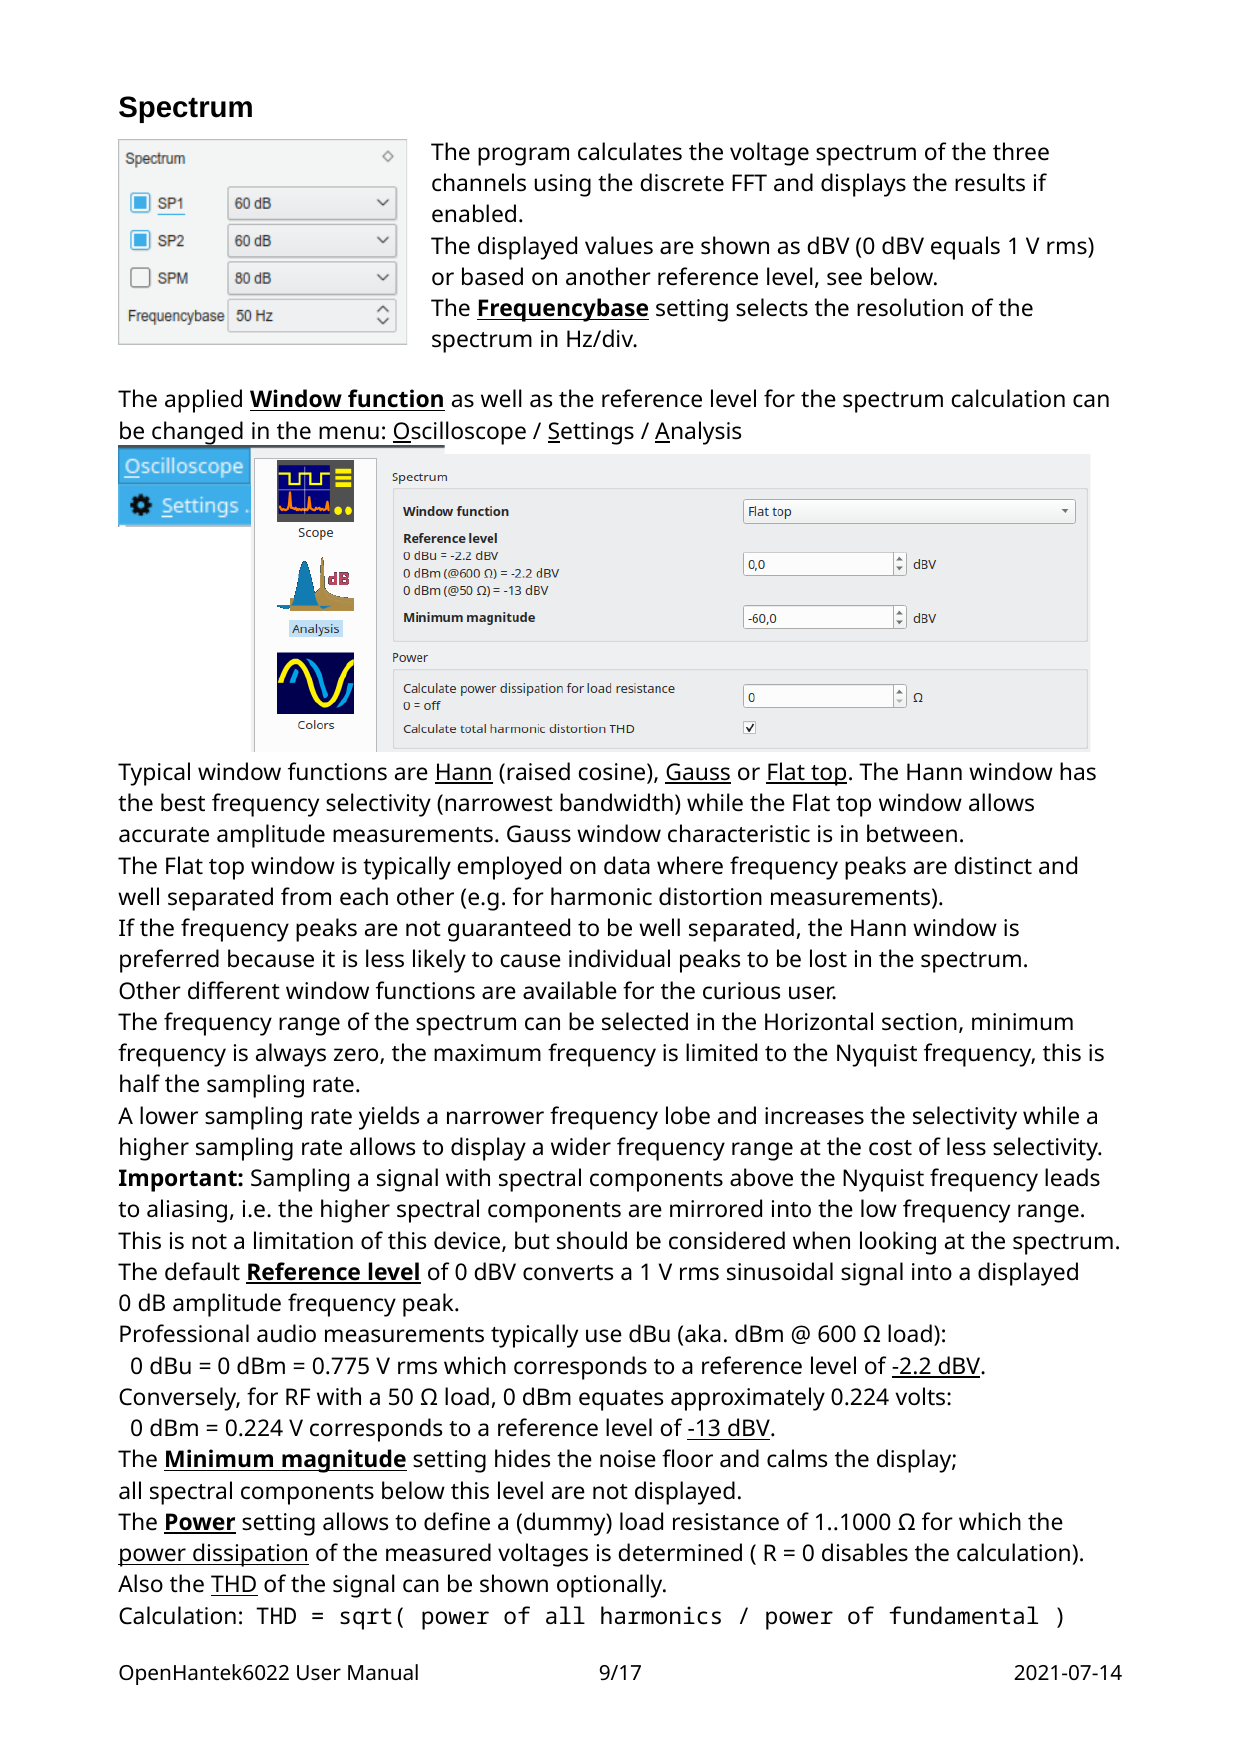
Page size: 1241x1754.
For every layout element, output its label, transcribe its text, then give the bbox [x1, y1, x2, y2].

text The program calculates the voltage spectrum of the three channels using the discrete FFT and displays the results if enabled. [118, 136, 1122, 229]
text The Flat top window is typically employed on data where frequency peaks are distinct and well separated from each other (e.g. for harmonic distortion measurements). [118, 849, 1122, 912]
text The frequency range of the spectrum can be selected in the Horizontal section, minimum frequency is always zero, the maximum frequency is limited to the Nyquist frequency, this is half the sampling rate. [118, 1006, 1122, 1099]
subtitle Spectrum [118, 89, 1122, 123]
text This is not a limitation of this device, but should be considered when looking at the spectrum. [118, 1224, 1122, 1256]
text The displayed values are shown as dBV (0 dBV equals 1 V rms) or based on another reference level, see below. The Frequencybase setting selects the resolution of the spectrum in Hz/div. [118, 229, 1122, 354]
text Other different window functions are available for the curious user. [118, 974, 1122, 1006]
text Typical window functions are Hann (raised cosine), Gauss or Flat top. The Hann window has the best frequency selectivity (narrowest bandwidth) while the Flat top window allows accurate amplitude measurements. Gauss window characteristic is in between. [118, 756, 1122, 849]
picture [118, 445, 1091, 752]
text If the frequency peaks are not guaranteed to be well separated, the Hann window is preferred because it is less likely to cause individual peaks to be lost in the spectrum. [118, 912, 1122, 974]
text Important: Sampling a signal with spectral components above the Nyquist frequency leads to aliasing, i.e. the higher spectral components are mirrored into the low frequency range. [118, 1162, 1122, 1224]
text A lower sampling rate yields a narrower frequency lobe and increases the selectivity while a higher sampling rate allows to display a wider frequency range at the cost of less selectivity. [118, 1099, 1122, 1162]
text The default Reference level of 0 dBV converts a 1 V rms sinusoidal signal into a displayed 0 dB amplitude frequency peak. Professional audio measurements typically use dBu (aka. dBm @ 600 Ω load): 0 dBu = 0 dBm = 0.775 V rms which corresponds to a reference level of -2.2 dBV. Conversely, for RF with a 50 Ω load, 0 dBm equates approximately 0.224 volts: 0 dBm = 0.224 V corresponds to a reference level of -13 dBV. The Minimum magnitude setting hides the noise floor and calms the display; all spectral components below this level are not displayed. The Power setting allows to define a (dummy) load resistance of 1..1000 Ω for which the power dissipation of the measured voltages is determined ( R = 0 disables the calculation). Also the THD of the signal can be shown optionally. Calculation: THD = sqrt( power of all harmonics / power of fundamental ) [118, 1256, 1122, 1631]
picture [118, 139, 408, 345]
text The applied Window function as well as the reference level for the spectrum calculation can be changed in the menu: Oscilloscope / Settings / Analysis [118, 383, 1122, 446]
